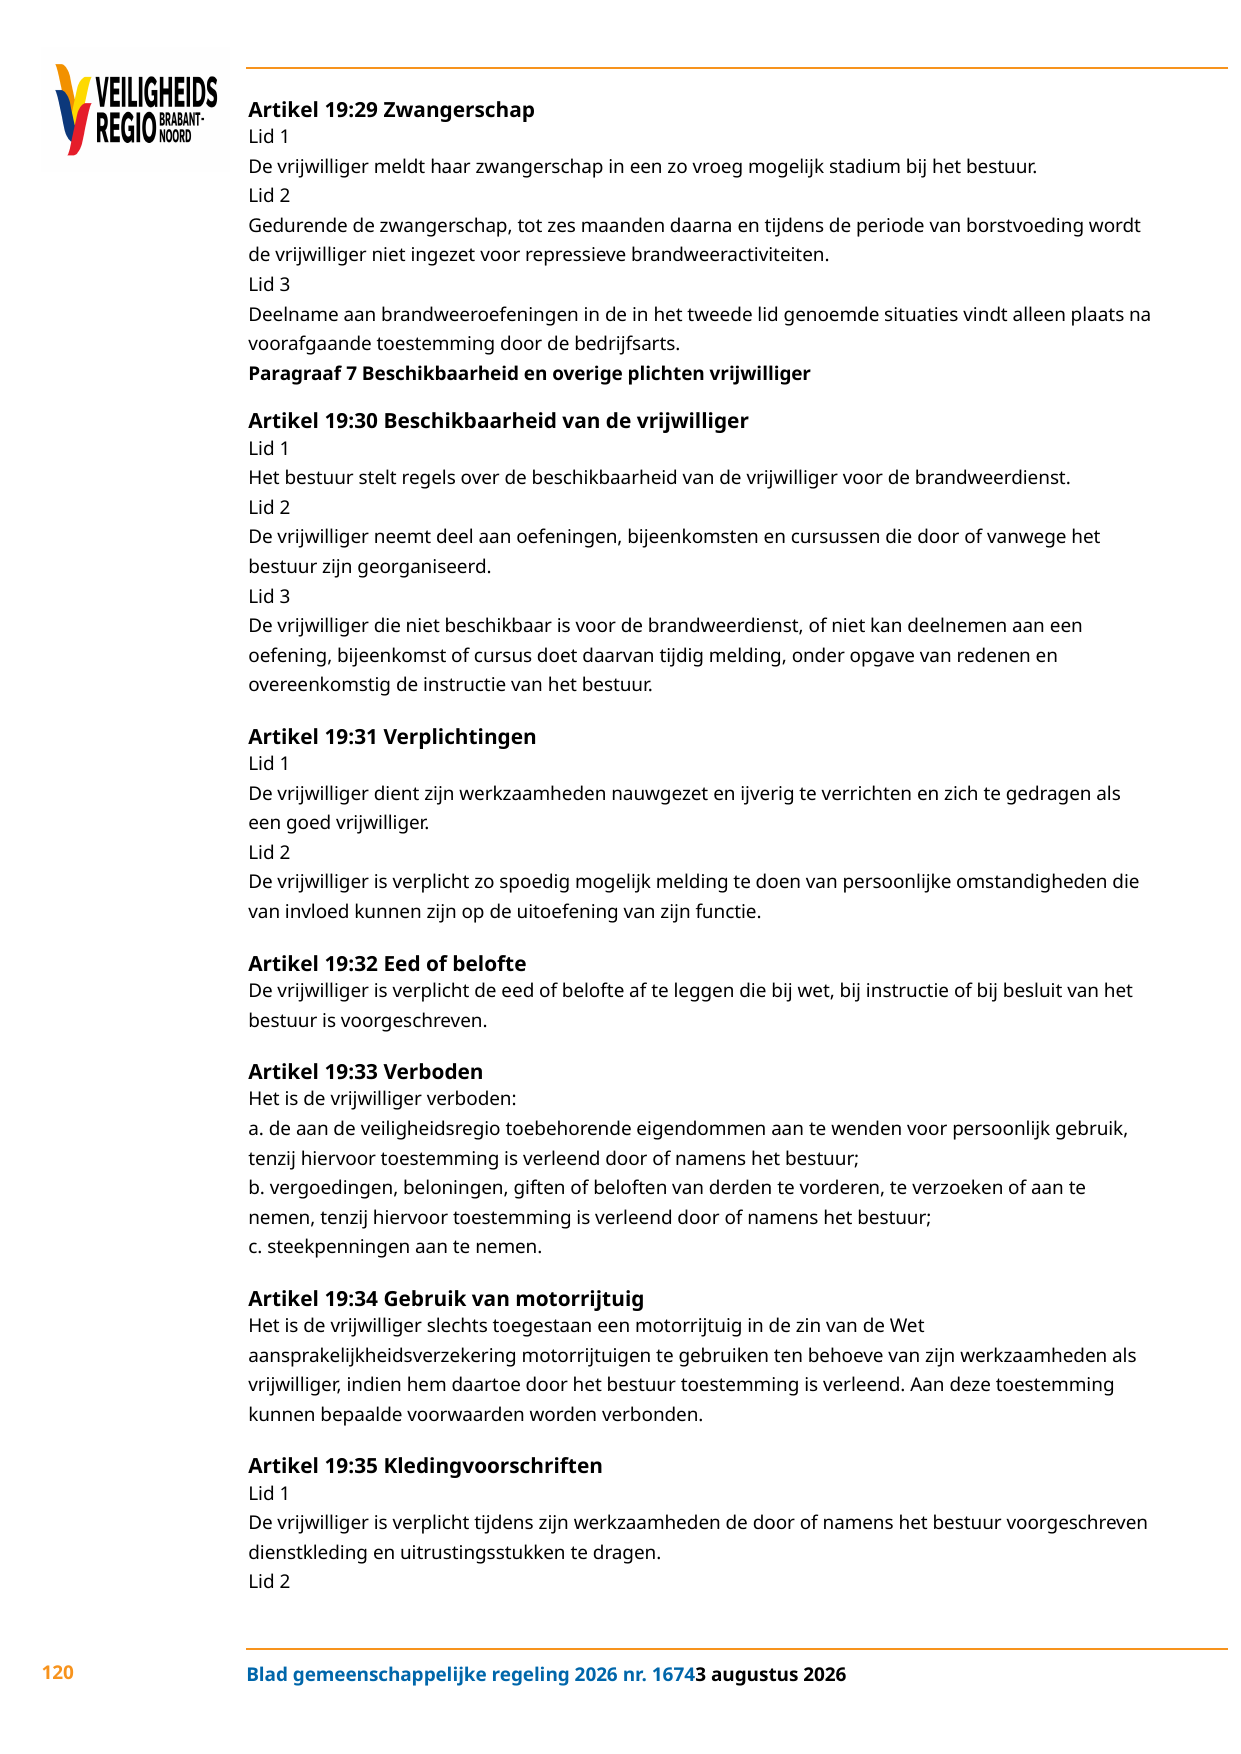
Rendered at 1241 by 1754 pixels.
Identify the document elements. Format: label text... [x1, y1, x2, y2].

text Lid 1 [248, 435, 1152, 461]
text Lid 2 [248, 1569, 1152, 1594]
text Artikel 19:29 Zwangerschap [248, 95, 1152, 123]
text b. vergoedingen, beloningen, giften of beloften van derden te vorderen, te verzoeken of aan te nemen, tenzij hiervoor toestemming is verleend door of namens het bestuur; [248, 1174, 1152, 1230]
text Het is de vrijwilliger slechts toegestaan een motorrijtuig in de zin van de Wet aansprakelijkheidsverzekering motorrijtuigen te gebruiken ten behoeve van zijn werkzaamheden als vrijwilliger, indien hem daartoe door het bestuur toestemming is verleend. Aan deze toestemming kunnen bepaalde voorwaarden worden verbonden. [248, 1312, 1152, 1427]
text a. de aan de veiligheidsregio toebehorende eigendommen aan te wenden voor persoonlijk gebruik, tenzij hiervoor toestemming is verleend door of namens het bestuur; [248, 1115, 1152, 1171]
text Artikel 19:34 Gebruik van motorrijtuig [248, 1284, 1152, 1312]
text Paragraaf 7 Beschikbaarheid en overige plichten vrijwilliger [248, 360, 1152, 386]
text Artikel 19:30 Beschikbaarheid van de vrijwilliger [248, 406, 1152, 435]
text De vrijwilliger dient zijn werkzaamheden nauwgezet en ijverig te verrichten en zich te gedragen als een goed vrijwilliger. [248, 780, 1152, 835]
text Het is de vrijwilliger verboden: [248, 1086, 1152, 1111]
text Lid 3 [248, 583, 1152, 608]
text Lid 2 [248, 182, 1152, 208]
text De vrijwilliger is verplicht tijdens zijn werkzaamheden de door of namens het bestuur voorgeschreven dienstkleding en uitrustingsstukken te dragen. [248, 1509, 1152, 1565]
text c. steekpenningen aan te nemen. [248, 1233, 1152, 1259]
text Gedurende de zwangerschap, tot zes maanden daarna en tijdens de periode van borstvoeding wordt de vrijwilliger niet ingezet voor repressieve brandweeractiviteiten. [248, 212, 1152, 267]
text De vrijwilliger neemt deel aan oefeningen, bijeenkomsten en cursussen die door of vanwege het bestuur zijn georganiseerd. [248, 524, 1152, 579]
text Lid 2 [248, 494, 1152, 520]
text Lid 1 [248, 1480, 1152, 1506]
text Deelname aan brandweeroefeningen in de in het tweede lid genoemde situaties vindt alleen plaats na voorafgaande toestemming door de bedrijfsarts. [248, 301, 1152, 356]
text Lid 1 [248, 123, 1152, 149]
text Lid 3 [248, 271, 1152, 297]
text Artikel 19:31 Verplichtingen [248, 722, 1152, 750]
text Artikel 19:35 Kledingvoorschriften [248, 1452, 1152, 1480]
text Artikel 19:33 Verboden [248, 1057, 1152, 1086]
text De vrijwilliger is verplicht zo spoedig mogelijk melding te doen van persoonlijke omstandigheden die van invloed kunnen zijn op de uitoefening van zijn functie. [248, 869, 1152, 924]
text Lid 2 [248, 839, 1152, 865]
text De vrijwilliger die niet beschikbaar is voor de brandweerdienst, of niet kan deelnemen aan een oefening, bijeenkomst of cursus doet daarvan tijdig melding, onder opgave van redenen en overeenkomstig de instructie van het bestuur. [248, 612, 1152, 697]
text Lid 1 [248, 750, 1152, 776]
text De vrijwilliger is verplicht de eed of belofte af te leggen die bij wet, bij instructie of bij besluit van het bestuur is voorgeschreven. [248, 977, 1152, 1032]
text Artikel 19:32 Eed of belofte [248, 949, 1152, 977]
picture [41, 47, 231, 172]
text Het bestuur stelt regels over de beschikbaarheid van de vrijwilliger voor de brandweerdienst. [248, 464, 1152, 490]
text De vrijwilliger meldt haar zwangerschap in een zo vroeg mogelijk stadium bij het bestuur. [248, 153, 1152, 178]
